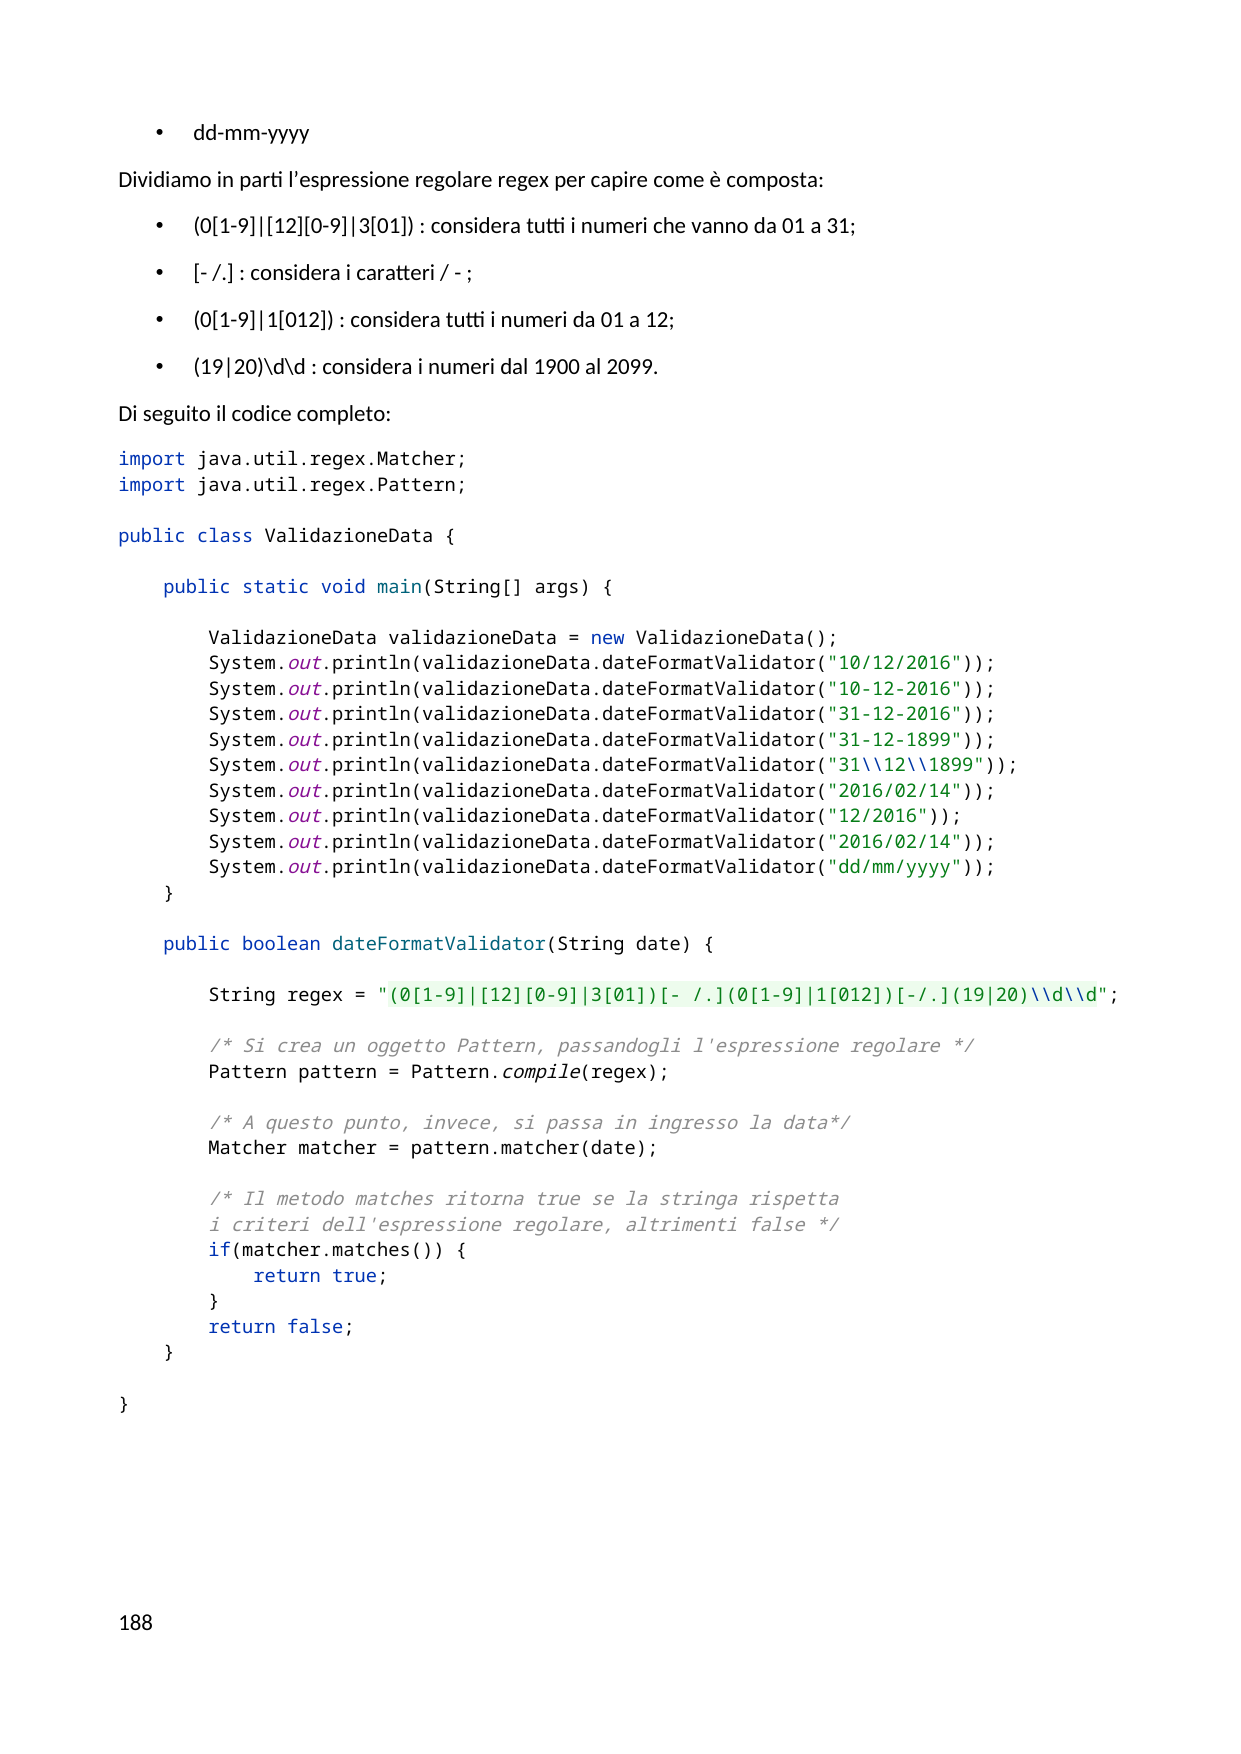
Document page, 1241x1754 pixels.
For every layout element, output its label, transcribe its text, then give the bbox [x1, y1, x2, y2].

list dd-mm-yyyy [156, 118, 1122, 146]
list (0[1-9]|[12][0-9]|3[01]) : considera tutti i numeri che vanno da 01 a 31; [156, 212, 1122, 240]
list (0[1-9]|1[012]) : considera tutti i numeri da 01 a 12; [156, 305, 1122, 333]
text Di seguito il codice completo: [118, 399, 1122, 427]
text import java.util.regex.Matcher; import java.util.regex.Pattern; public class ValidazioneData { public static void main(String[] args) { ValidazioneData validazioneData = new ValidazioneData(); System.out.println(validazioneData.dateFormatValidator("10/12/2016")); System.out.println(validazioneData.dateFormatValidator("10-12-2016")); System.out.println(validazioneData.dateFormatValidator("31-12-2016")); System.out.println(validazioneData.dateFormatValidator("31-12-1899")); System.out.println(validazioneData.dateFormatValidator("31\\12\\1899")); System.out.println(validazioneData.dateFormatValidator("2016/02/14")); System.out.println(validazioneData.dateFormatValidator("12/2016")); System.out.println(validazioneData.dateFormatValidator("2016/02/14")); System.out.println(validazioneData.dateFormatValidator("dd/mm/yyyy")); } public boolean dateFormatValidator(String date) { String regex = "(0[1-9]|[12][0-9]|3[01])[- /.](0[1-9]|1[012])[-/.](19|20)\\d\\d"; /* Si crea un oggetto Pattern, passandogli l'espressione regolare */ Pattern pattern = Pattern.compile(regex); /* A questo punto, invece, si passa in ingresso la data*/ Matcher matcher = pattern.matcher(date); /* Il metodo matches ritorna true se la stringa rispetta i criteri dell'espressione regolare, altrimenti false */ if(matcher.matches()) { return true; } return false; } } [118, 446, 1122, 1415]
list (19|20)\d\d : considera i numeri dal 1900 al 2099. [156, 352, 1122, 380]
list [- /.] : considera i caratteri / - ; [156, 258, 1122, 286]
text Dividiamo in parti l’espressione regolare regex per capire come è composta: [118, 165, 1122, 193]
